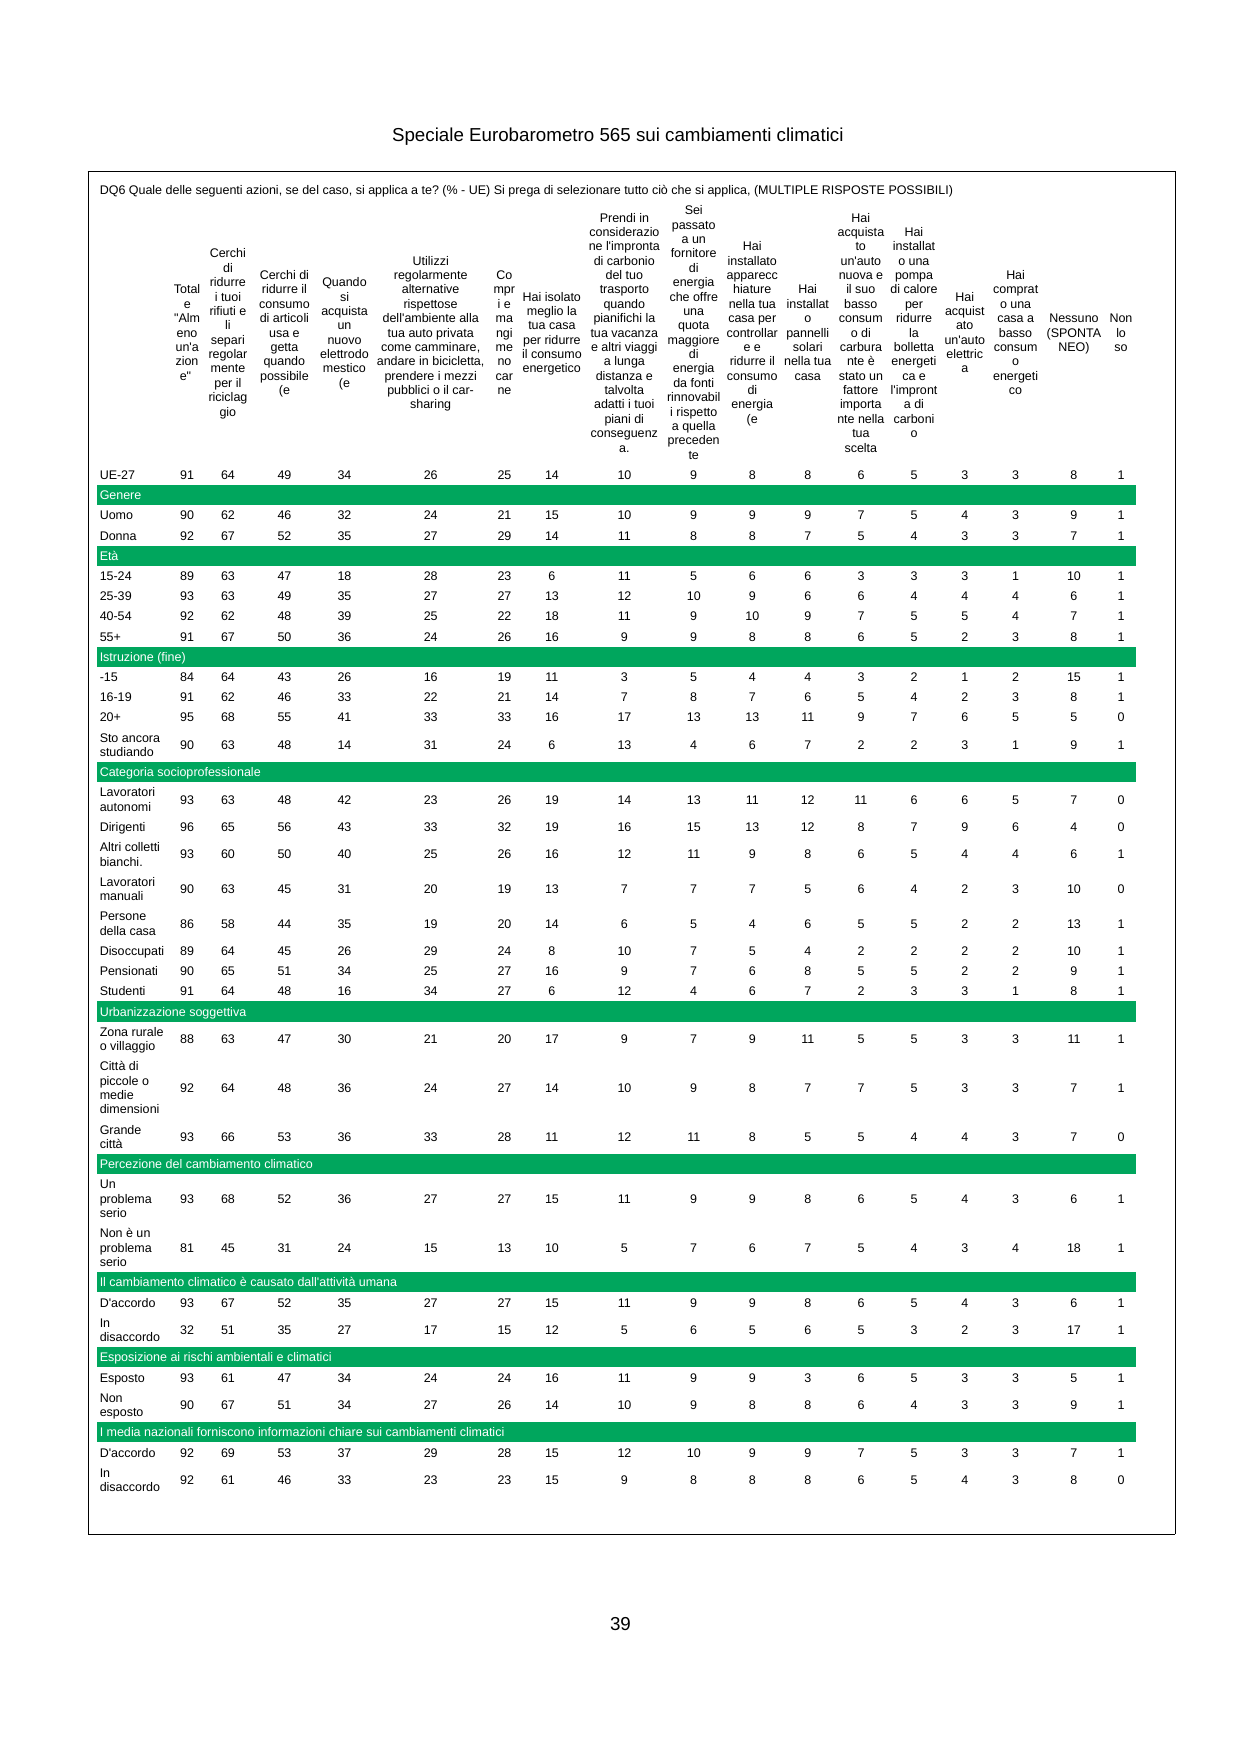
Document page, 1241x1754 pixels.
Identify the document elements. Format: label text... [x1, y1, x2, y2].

table_cell 7 [664, 872, 723, 906]
table_cell 84 [170, 667, 204, 687]
table_cell 11 [1042, 1022, 1106, 1056]
table_cell 5 [664, 906, 723, 941]
table_cell 7 [664, 1022, 723, 1056]
table_cell Categoria socioprofessionale [97, 762, 1136, 782]
table_cell 3 [989, 1443, 1042, 1463]
table_cell 44 [251, 906, 317, 941]
table_cell 27 [371, 1388, 489, 1422]
table_cell 8 [781, 961, 834, 981]
table_cell 5 [887, 1174, 940, 1223]
table_cell 8 [781, 1293, 834, 1313]
table_cell 19 [489, 872, 519, 906]
table_cell 43 [317, 817, 371, 837]
table_cell 5 [585, 1313, 664, 1347]
table_cell 13 [723, 817, 781, 837]
table_cell 58 [204, 906, 251, 941]
table_cell 64 [204, 1056, 251, 1119]
table_cell 34 [371, 981, 489, 1001]
table_cell 16 [519, 961, 584, 981]
table_cell 33 [371, 817, 489, 837]
table_cell 93 [170, 782, 204, 817]
table_cell 7 [781, 1056, 834, 1119]
table_cell Utilizzi regolarmente alternative rispettose dell'ambiente alla tua auto privata come camminare, andare in bicicletta, prendere i mezzi pubblici o il car-sharing [371, 200, 489, 465]
table_cell 1 [1106, 1022, 1136, 1056]
table_cell 9 [585, 626, 664, 647]
table_cell 2 [940, 906, 989, 941]
table_cell Il cambiamento climatico è causato dall'attività umana [97, 1272, 1136, 1292]
table_cell 63 [204, 782, 251, 817]
table_cell 2 [989, 941, 1042, 961]
table_cell Hai installato pannelli solari nella tua casa [781, 200, 834, 465]
table_cell 9 [585, 1463, 664, 1497]
table_cell 91 [170, 687, 204, 707]
table_cell 35 [317, 586, 371, 606]
table_cell 8 [723, 1056, 781, 1119]
table_cell 26 [371, 465, 489, 485]
table_cell 9 [781, 505, 834, 525]
table_cell 9 [1042, 961, 1106, 981]
table_cell 27 [371, 1293, 489, 1313]
table_cell 1 [1106, 1443, 1136, 1463]
table_cell 18 [519, 606, 584, 626]
table_cell 6 [834, 465, 887, 485]
table_cell Lavoratori manuali [97, 872, 170, 906]
table_cell 90 [170, 1388, 204, 1422]
table_cell 5 [887, 837, 940, 872]
table_cell 9 [664, 1388, 723, 1422]
table_cell 9 [940, 817, 989, 837]
table_cell 7 [1042, 1443, 1106, 1463]
table_cell 7 [781, 728, 834, 762]
table_cell 13 [489, 1223, 519, 1272]
table_cell 21 [489, 505, 519, 525]
table_cell 12 [519, 1313, 584, 1347]
table_cell 9 [585, 961, 664, 981]
table_cell 2 [887, 667, 940, 687]
table_cell 95 [170, 707, 204, 727]
table_cell 5 [989, 782, 1042, 817]
table_cell 14 [519, 1388, 584, 1422]
table_cell Compri e mangi meno carne [489, 200, 519, 465]
table_cell 5 [723, 1313, 781, 1347]
table_cell 4 [887, 872, 940, 906]
table_cell 9 [723, 586, 781, 606]
table_cell 5 [887, 1463, 940, 1497]
table_cell 22 [489, 606, 519, 626]
table_cell 25 [489, 465, 519, 485]
table_cell 6 [723, 1223, 781, 1272]
table_cell 16 [519, 1368, 584, 1388]
table_cell 12 [781, 817, 834, 837]
table_cell 96 [170, 817, 204, 837]
table_cell 5 [1042, 707, 1106, 727]
table_cell 9 [723, 1174, 781, 1223]
table_cell 9 [723, 1368, 781, 1388]
table_cell 7 [1042, 606, 1106, 626]
table_cell 27 [489, 1174, 519, 1223]
table_cell 1 [940, 667, 989, 687]
table_cell 27 [489, 586, 519, 606]
table_cell 11 [723, 782, 781, 817]
table_cell 6 [585, 906, 664, 941]
table_cell 7 [664, 941, 723, 961]
table_cell 11 [585, 1293, 664, 1313]
table_cell Donna [97, 525, 170, 546]
table_cell 63 [204, 586, 251, 606]
table_cell 93 [170, 1120, 204, 1154]
table_cell 1 [1106, 667, 1136, 687]
table_cell 2 [834, 941, 887, 961]
table_cell 24 [489, 1368, 519, 1388]
table_cell 29 [489, 525, 519, 546]
table_cell 6 [834, 1368, 887, 1388]
table_cell 7 [834, 606, 887, 626]
table_cell 9 [664, 606, 723, 626]
table_cell 89 [170, 941, 204, 961]
table_cell 27 [489, 1293, 519, 1313]
table_cell 7 [887, 817, 940, 837]
table_cell 14 [585, 782, 664, 817]
table_cell 8 [781, 626, 834, 647]
table_cell 90 [170, 872, 204, 906]
table_cell 14 [317, 728, 371, 762]
table_cell 36 [317, 1174, 371, 1223]
table_cell 24 [371, 626, 489, 647]
table_cell 16 [519, 837, 584, 872]
table_cell 8 [781, 1174, 834, 1223]
table_cell 11 [664, 1120, 723, 1154]
table_cell 32 [489, 817, 519, 837]
table_cell 3 [989, 505, 1042, 525]
table_cell Non esposto [97, 1388, 170, 1422]
table_cell 9 [834, 707, 887, 727]
table_cell 7 [781, 1223, 834, 1272]
table_cell 5 [887, 1056, 940, 1119]
table_cell 64 [204, 941, 251, 961]
table_cell 2 [887, 941, 940, 961]
table_cell 15 [519, 1293, 584, 1313]
table_cell 3 [989, 1120, 1042, 1154]
table_cell 0 [1106, 1463, 1136, 1497]
table_cell 93 [170, 1293, 204, 1313]
table_cell 26 [489, 1388, 519, 1422]
table_cell 5 [834, 961, 887, 981]
table_cell 10 [1042, 872, 1106, 906]
table_cell 19 [489, 667, 519, 687]
table_cell 3 [834, 566, 887, 586]
table_cell 5 [940, 606, 989, 626]
table_cell 23 [489, 566, 519, 586]
table_cell 20 [489, 1022, 519, 1056]
table_cell 8 [723, 525, 781, 546]
table_cell Esposizione ai rischi ambientali e climatici [97, 1347, 1136, 1367]
table_cell 16 [317, 981, 371, 1001]
table_cell 3 [887, 566, 940, 586]
table_cell 5 [1042, 1368, 1106, 1388]
table_cell 47 [251, 566, 317, 586]
table_cell 5 [585, 1223, 664, 1272]
table_cell 3 [940, 1223, 989, 1272]
table_cell 3 [989, 465, 1042, 485]
table_cell 3 [989, 872, 1042, 906]
table_cell 81 [170, 1223, 204, 1272]
table_cell 10 [664, 586, 723, 606]
table_cell D'accordo [97, 1443, 170, 1463]
table_cell 6 [834, 586, 887, 606]
table_cell 3 [989, 1388, 1042, 1422]
table_cell 4 [887, 525, 940, 546]
table_cell 91 [170, 465, 204, 485]
table_cell 1 [1106, 465, 1136, 485]
table_cell 14 [519, 687, 584, 707]
table_cell 15 [371, 1223, 489, 1272]
table_cell 25 [371, 837, 489, 872]
table_cell 17 [519, 1022, 584, 1056]
table_cell 5 [887, 465, 940, 485]
table_cell 89 [170, 566, 204, 586]
table_cell 45 [204, 1223, 251, 1272]
table_cell 3 [887, 981, 940, 1001]
table_cell 6 [723, 566, 781, 586]
table_cell 7 [664, 961, 723, 981]
table_cell 86 [170, 906, 204, 941]
table_cell Istruzione (fine) [97, 647, 1136, 667]
table_cell 5 [989, 707, 1042, 727]
table_cell 4 [989, 586, 1042, 606]
table_cell 4 [664, 981, 723, 1001]
table_cell Percezione del cambiamento climatico [97, 1154, 1136, 1174]
table_cell 45 [251, 872, 317, 906]
table_cell 12 [585, 837, 664, 872]
table_cell 61 [204, 1368, 251, 1388]
table_cell Hai installato una pompa di calore per ridurre la bolletta energetica e l'impronta di carbonio [887, 200, 940, 465]
table_cell 1 [1106, 1368, 1136, 1388]
table_cell 40 [317, 837, 371, 872]
table_cell 5 [834, 687, 887, 707]
table_cell 19 [371, 906, 489, 941]
table_cell 12 [781, 782, 834, 817]
table_cell 10 [723, 606, 781, 626]
table_cell 88 [170, 1022, 204, 1056]
table_cell 4 [940, 837, 989, 872]
table_cell 8 [1042, 626, 1106, 647]
table_cell 4 [887, 687, 940, 707]
table_cell 7 [1042, 1056, 1106, 1119]
table_cell 9 [664, 505, 723, 525]
table_cell 7 [1042, 525, 1106, 546]
table_cell Sei passato a un fornitore di energia che offre una quota maggiore di energia da fonti rinnovabili rispetto a quella precedente [664, 200, 723, 465]
table_cell 11 [781, 707, 834, 727]
table_cell 2 [989, 667, 1042, 687]
table_cell 13 [723, 707, 781, 727]
table_cell 5 [664, 667, 723, 687]
table_cell 5 [887, 505, 940, 525]
table_cell 11 [519, 667, 584, 687]
table_cell Uomo [97, 505, 170, 525]
table_cell Un problema serio [97, 1174, 170, 1223]
table_cell 10 [585, 505, 664, 525]
table_cell 69 [204, 1443, 251, 1463]
table_cell 48 [251, 1056, 317, 1119]
table_cell 7 [723, 872, 781, 906]
table_cell 30 [317, 1022, 371, 1056]
table_cell 16-19 [97, 687, 170, 707]
table_cell 3 [940, 1056, 989, 1119]
table_cell 5 [781, 872, 834, 906]
table_cell 11 [519, 1120, 584, 1154]
table_cell 5 [834, 1022, 887, 1056]
table_cell 2 [834, 981, 887, 1001]
table_cell 6 [1042, 586, 1106, 606]
table_cell 1 [1106, 505, 1136, 525]
table_cell Urbanizzazione soggettiva [97, 1001, 1136, 1022]
table_cell 7 [585, 872, 664, 906]
table_cell 31 [371, 728, 489, 762]
table_cell 8 [781, 1388, 834, 1422]
table_cell 48 [251, 981, 317, 1001]
table_cell 9 [1042, 505, 1106, 525]
table_cell 19 [519, 817, 584, 837]
table_cell 6 [723, 728, 781, 762]
table_cell 4 [940, 1174, 989, 1223]
table_cell 26 [489, 782, 519, 817]
table_cell 1 [1106, 981, 1136, 1001]
table_cell 28 [489, 1443, 519, 1463]
table_cell 10 [585, 465, 664, 485]
table_cell 60 [204, 837, 251, 872]
table_cell 11 [585, 1368, 664, 1388]
table_cell 17 [371, 1313, 489, 1347]
table_cell 10 [664, 1443, 723, 1463]
table_cell 8 [723, 1388, 781, 1422]
table_cell 16 [519, 626, 584, 647]
table_cell 8 [664, 525, 723, 546]
table_cell 3 [989, 1174, 1042, 1223]
table_cell 29 [371, 1443, 489, 1463]
table_cell 6 [781, 566, 834, 586]
table_cell 13 [519, 586, 584, 606]
table_cell Pensionati [97, 961, 170, 981]
table_cell 27 [489, 961, 519, 981]
table_cell 6 [664, 1313, 723, 1347]
table_cell 35 [251, 1313, 317, 1347]
table_cell 3 [940, 1443, 989, 1463]
table_cell 5 [834, 1223, 887, 1272]
table_cell 56 [251, 817, 317, 837]
table_cell 25-39 [97, 586, 170, 606]
table_cell 6 [723, 961, 781, 981]
table_cell 20 [489, 906, 519, 941]
table_cell 7 [664, 1223, 723, 1272]
table_cell Esposto [97, 1368, 170, 1388]
table_cell 8 [1042, 1463, 1106, 1497]
table_cell 7 [585, 687, 664, 707]
table_cell 5 [887, 1368, 940, 1388]
table_cell 48 [251, 728, 317, 762]
table_cell 92 [170, 1463, 204, 1497]
table_cell 5 [887, 906, 940, 941]
table_cell 14 [519, 906, 584, 941]
table_cell 15 [489, 1313, 519, 1347]
table_cell 10 [1042, 941, 1106, 961]
table_cell 4 [989, 606, 1042, 626]
table_cell 9 [664, 626, 723, 647]
table_cell 6 [723, 981, 781, 1001]
table_cell 34 [317, 1368, 371, 1388]
table_cell Totale "Almeno un'azione" [170, 200, 204, 465]
table_cell 7 [887, 707, 940, 727]
table_cell 29 [371, 941, 489, 961]
table_cell 6 [834, 1463, 887, 1497]
table_cell 7 [834, 1056, 887, 1119]
table_cell 5 [723, 941, 781, 961]
table_cell 3 [989, 1022, 1042, 1056]
table_cell Grande città [97, 1120, 170, 1154]
table_cell 8 [723, 465, 781, 485]
table_cell -15 [97, 667, 170, 687]
table_cell 6 [834, 1174, 887, 1223]
table_cell 48 [251, 782, 317, 817]
table_cell 13 [664, 707, 723, 727]
table_cell 3 [887, 1313, 940, 1347]
table_cell 9 [585, 1022, 664, 1056]
table_cell 8 [1042, 981, 1106, 1001]
table_cell 1 [989, 728, 1042, 762]
table_cell 92 [170, 1443, 204, 1463]
table_cell 17 [1042, 1313, 1106, 1347]
table_cell 63 [204, 1022, 251, 1056]
table_cell 6 [834, 837, 887, 872]
table_cell 4 [940, 505, 989, 525]
table_cell 24 [371, 1056, 489, 1119]
table_cell 5 [834, 1313, 887, 1347]
table_cell 2 [940, 941, 989, 961]
table_cell 1 [1106, 1313, 1136, 1347]
table_cell 3 [834, 667, 887, 687]
table_cell 55+ [97, 626, 170, 647]
table_cell 9 [664, 1056, 723, 1119]
table_cell 23 [371, 782, 489, 817]
table_cell 4 [887, 1388, 940, 1422]
table_cell 35 [317, 1293, 371, 1313]
table_cell 5 [781, 1120, 834, 1154]
table_cell 33 [371, 1120, 489, 1154]
table_cell 67 [204, 525, 251, 546]
table_cell 24 [489, 728, 519, 762]
table_cell 4 [781, 667, 834, 687]
table_cell 62 [204, 687, 251, 707]
table_cell 21 [489, 687, 519, 707]
table_cell 8 [834, 817, 887, 837]
table_cell 23 [489, 1463, 519, 1497]
table_cell 51 [204, 1313, 251, 1347]
table_cell 4 [940, 1120, 989, 1154]
table_cell 3 [989, 626, 1042, 647]
table_cell 26 [489, 837, 519, 872]
table_cell 41 [317, 707, 371, 727]
table_cell 90 [170, 728, 204, 762]
table_cell 28 [489, 1120, 519, 1154]
table_cell 1 [1106, 961, 1136, 981]
table_cell 4 [887, 1120, 940, 1154]
table_cell 6 [781, 687, 834, 707]
table_cell 6 [781, 586, 834, 606]
table_cell 4 [940, 1293, 989, 1313]
table_cell 49 [251, 586, 317, 606]
table_cell 42 [317, 782, 371, 817]
table_cell 92 [170, 606, 204, 626]
table_cell 15 [519, 505, 584, 525]
table_cell 66 [204, 1120, 251, 1154]
table_cell 15 [519, 1463, 584, 1497]
table_cell 18 [317, 566, 371, 586]
table_cell 65 [204, 817, 251, 837]
table_cell Dirigenti [97, 817, 170, 837]
table_cell 6 [781, 1313, 834, 1347]
table_cell Genere [97, 485, 1136, 505]
table_cell 47 [251, 1022, 317, 1056]
table_cell 6 [834, 1388, 887, 1422]
table_cell 2 [989, 906, 1042, 941]
table_cell 3 [989, 525, 1042, 546]
table_cell 3 [989, 1293, 1042, 1313]
table_cell 0 [1106, 1120, 1136, 1154]
table_cell 15-24 [97, 566, 170, 586]
table_cell 1 [1106, 1174, 1136, 1223]
table_cell 9 [781, 606, 834, 626]
table_cell 1 [1106, 1388, 1136, 1422]
table_cell 90 [170, 961, 204, 981]
table_cell 36 [317, 1120, 371, 1154]
table_cell 21 [371, 1022, 489, 1056]
table_cell 31 [317, 872, 371, 906]
table_cell 53 [251, 1120, 317, 1154]
table_cell 1 [1106, 1223, 1136, 1272]
table_cell 1 [1106, 687, 1136, 707]
table_cell 7 [834, 1443, 887, 1463]
table_cell 68 [204, 1174, 251, 1223]
table_cell 23 [371, 1463, 489, 1497]
table_cell 45 [251, 941, 317, 961]
table_cell 13 [519, 872, 584, 906]
table_cell Hai comprato una casa a basso consumo energetico [989, 200, 1042, 465]
table_cell Età [97, 546, 1136, 566]
table_cell 52 [251, 1293, 317, 1313]
table_cell 10 [585, 941, 664, 961]
table_cell 33 [317, 1463, 371, 1497]
table_cell 92 [170, 1056, 204, 1119]
table_cell 14 [519, 465, 584, 485]
table_cell 43 [251, 667, 317, 687]
table_cell Zona rurale o villaggio [97, 1022, 170, 1056]
table_cell 62 [204, 505, 251, 525]
table_cell Hai acquistato un'auto nuova e il suo basso consumo di carburante è stato un fattore importante nella tua scelta [834, 200, 887, 465]
table_cell 64 [204, 667, 251, 687]
table_cell 46 [251, 1463, 317, 1497]
table_cell Lavoratori autonomi [97, 782, 170, 817]
table_cell 5 [887, 961, 940, 981]
table_cell Hai isolato meglio la tua casa per ridurre il consumo energetico [519, 200, 584, 465]
table_cell Nessuno (SPONTANEO) [1042, 200, 1106, 465]
table_cell 9 [664, 1368, 723, 1388]
table_cell I media nazionali forniscono informazioni chiare sui cambiamenti climatici [97, 1422, 1136, 1442]
table_header DQ6 Quale delle seguenti azioni, se del caso, si applica a te? (% - UE) Si prega di selezionare tutto ciò che si applica, (MULTIPLE RISPOSTE POSSIBILI) [97, 180, 1136, 200]
table_cell 6 [887, 782, 940, 817]
table_cell 7 [1042, 1120, 1106, 1154]
table_cell 5 [887, 1293, 940, 1313]
table_cell 8 [723, 626, 781, 647]
table_cell 32 [170, 1313, 204, 1347]
table_cell 36 [317, 1056, 371, 1119]
table_cell 4 [723, 906, 781, 941]
table_cell 4 [989, 837, 1042, 872]
table_cell 9 [723, 1293, 781, 1313]
table_cell 4 [781, 941, 834, 961]
table_cell 5 [834, 525, 887, 546]
table_cell 3 [940, 1022, 989, 1056]
table_cell D'accordo [97, 1293, 170, 1313]
table_cell 24 [371, 1368, 489, 1388]
table_cell 51 [251, 961, 317, 981]
table_cell 90 [170, 505, 204, 525]
table_cell 91 [170, 981, 204, 1001]
table_cell Quando si acquista un nuovo elettrodomestico (e [317, 200, 371, 465]
table_cell 9 [723, 837, 781, 872]
table_cell 6 [519, 981, 584, 1001]
table_cell 40-54 [97, 606, 170, 626]
table_cell 33 [317, 687, 371, 707]
table_cell 24 [489, 941, 519, 961]
table_cell 3 [940, 566, 989, 586]
table_cell 9 [664, 1293, 723, 1313]
table_cell 35 [317, 906, 371, 941]
table_cell 3 [940, 981, 989, 1001]
table_cell 6 [834, 1293, 887, 1313]
table_cell 52 [251, 1174, 317, 1223]
table_cell 4 [664, 728, 723, 762]
table_cell 17 [585, 707, 664, 727]
table_cell 63 [204, 728, 251, 762]
table_cell 49 [251, 465, 317, 485]
table_cell 7 [1042, 782, 1106, 817]
table_cell 34 [317, 465, 371, 485]
table_cell 27 [371, 1174, 489, 1223]
table_cell 1 [989, 566, 1042, 586]
table_cell 15 [1042, 667, 1106, 687]
table_cell 22 [371, 687, 489, 707]
table_cell 2 [940, 961, 989, 981]
table_cell Prendi in considerazione l'impronta di carbonio del tuo trasporto quando pianifichi la tua vacanza e altri viaggi a lunga distanza e talvolta adatti i tuoi piani di conseguenza. [585, 200, 664, 465]
table_cell 6 [1042, 837, 1106, 872]
table_cell 3 [940, 525, 989, 546]
table_cell 5 [887, 1443, 940, 1463]
table_cell 12 [585, 981, 664, 1001]
table_cell 13 [664, 782, 723, 817]
table_cell 14 [519, 525, 584, 546]
table_cell 46 [251, 505, 317, 525]
table_cell In disaccordo [97, 1463, 170, 1497]
table_cell 8 [664, 1463, 723, 1497]
table_cell 67 [204, 1293, 251, 1313]
table_cell 2 [940, 626, 989, 647]
table_cell 34 [317, 961, 371, 981]
table_cell 19 [519, 782, 584, 817]
table_cell 5 [664, 566, 723, 586]
table_cell 52 [251, 525, 317, 546]
table_cell 10 [585, 1056, 664, 1119]
table_cell 24 [371, 505, 489, 525]
table_cell 8 [781, 1463, 834, 1497]
table_cell 1 [989, 981, 1042, 1001]
table_cell 6 [1042, 1174, 1106, 1223]
table_cell 20+ [97, 707, 170, 727]
table_cell 4 [887, 586, 940, 606]
table_cell 63 [204, 566, 251, 586]
table_cell 26 [317, 941, 371, 961]
table_cell 1 [1106, 728, 1136, 762]
table_cell 13 [1042, 906, 1106, 941]
table_cell 12 [585, 1443, 664, 1463]
table_cell 11 [585, 1174, 664, 1223]
table_cell 15 [664, 817, 723, 837]
table_cell 48 [251, 606, 317, 626]
table_cell 92 [170, 525, 204, 546]
table_cell 3 [940, 465, 989, 485]
table_cell 11 [664, 837, 723, 872]
table_cell 50 [251, 626, 317, 647]
table_cell 65 [204, 961, 251, 981]
table_cell 4 [989, 1223, 1042, 1272]
table_cell 1 [1106, 941, 1136, 961]
table_cell 50 [251, 837, 317, 872]
table_cell 26 [489, 626, 519, 647]
table_cell 33 [489, 707, 519, 727]
table_cell 27 [371, 525, 489, 546]
table_cell 15 [519, 1443, 584, 1463]
table_cell 9 [723, 1443, 781, 1463]
table_cell 46 [251, 687, 317, 707]
table_cell 20 [371, 872, 489, 906]
table_cell 93 [170, 837, 204, 872]
table_cell 9 [1042, 728, 1106, 762]
table_cell 7 [781, 981, 834, 1001]
table_cell Hai installato apparecchiature nella tua casa per controllare e ridurre il consumo di energia (e [723, 200, 781, 465]
table_cell 9 [664, 465, 723, 485]
table_cell Disoccupati [97, 941, 170, 961]
table_cell 47 [251, 1368, 317, 1388]
table_cell 68 [204, 707, 251, 727]
table_cell Hai acquistato un'auto elettrica [940, 200, 989, 465]
table_cell 8 [664, 687, 723, 707]
table_cell 11 [781, 1022, 834, 1056]
table_cell 5 [834, 906, 887, 941]
table_cell 3 [585, 667, 664, 687]
table_cell 4 [887, 1223, 940, 1272]
table_cell 10 [585, 1388, 664, 1422]
table_cell 1 [1106, 1056, 1136, 1119]
table_cell 0 [1106, 707, 1136, 727]
table_cell 6 [940, 707, 989, 727]
table_cell 0 [1106, 817, 1136, 837]
table_cell 3 [989, 687, 1042, 707]
table_cell 6 [834, 872, 887, 906]
table_cell 16 [585, 817, 664, 837]
table_cell 1 [1106, 906, 1136, 941]
table_cell 10 [519, 1223, 584, 1272]
table_cell 6 [834, 626, 887, 647]
table_cell 1 [1106, 606, 1136, 626]
table_cell 8 [1042, 465, 1106, 485]
table_cell 93 [170, 586, 204, 606]
table_cell 33 [371, 707, 489, 727]
table_cell 36 [317, 626, 371, 647]
table_cell 67 [204, 626, 251, 647]
table_cell 34 [317, 1388, 371, 1422]
table_cell 2 [940, 1313, 989, 1347]
table_cell 62 [204, 606, 251, 626]
table_cell 6 [1042, 1293, 1106, 1313]
table_cell 5 [887, 606, 940, 626]
table_cell 31 [251, 1223, 317, 1272]
table_cell [97, 200, 170, 465]
table_cell 1 [1106, 1293, 1136, 1313]
table_cell 27 [317, 1313, 371, 1347]
table_cell 7 [723, 687, 781, 707]
table_cell 0 [1106, 782, 1136, 817]
table_cell 14 [519, 1056, 584, 1119]
table_cell Non è un problema serio [97, 1223, 170, 1272]
table_cell 15 [519, 1174, 584, 1223]
table_cell 9 [781, 1443, 834, 1463]
table_cell 7 [781, 525, 834, 546]
table_cell 93 [170, 1368, 204, 1388]
table_cell 6 [519, 728, 584, 762]
table_cell 5 [887, 1022, 940, 1056]
table_cell 11 [585, 525, 664, 546]
table_cell Persone della casa [97, 906, 170, 941]
table_cell 13 [585, 728, 664, 762]
table_cell 10 [1042, 566, 1106, 586]
table_cell 37 [317, 1443, 371, 1463]
table_cell 4 [1042, 817, 1106, 837]
table_cell 1 [1106, 566, 1136, 586]
table_cell 25 [371, 606, 489, 626]
table_cell 16 [519, 707, 584, 727]
table_cell 7 [834, 505, 887, 525]
table_cell 25 [371, 961, 489, 981]
table_cell 2 [940, 687, 989, 707]
table_cell 9 [723, 1022, 781, 1056]
table_cell Cerchi di ridurre il consumo di articoli usa e getta quando possibile (e [251, 200, 317, 465]
table_cell 6 [519, 566, 584, 586]
table_cell 67 [204, 1388, 251, 1422]
table_cell In disaccordo [97, 1313, 170, 1347]
table_cell 1 [1106, 525, 1136, 546]
table_cell 4 [723, 667, 781, 687]
table_cell 1 [1106, 626, 1136, 647]
table_cell 0 [1106, 872, 1136, 906]
table_cell 61 [204, 1463, 251, 1497]
table_cell Studenti [97, 981, 170, 1001]
table_cell 39 [317, 606, 371, 626]
table_cell Sto ancora studiando [97, 728, 170, 762]
table_cell 93 [170, 1174, 204, 1223]
table_cell 5 [834, 1120, 887, 1154]
table_cell 2 [887, 728, 940, 762]
table_cell 55 [251, 707, 317, 727]
table_cell 6 [940, 782, 989, 817]
table_cell 8 [781, 465, 834, 485]
table_cell 28 [371, 566, 489, 586]
table_cell Non lo so [1106, 200, 1136, 465]
table_cell 3 [989, 1368, 1042, 1388]
table_cell 32 [317, 505, 371, 525]
table_cell 9 [723, 505, 781, 525]
table_cell 6 [781, 906, 834, 941]
table_cell 8 [723, 1463, 781, 1497]
table_cell 51 [251, 1388, 317, 1422]
table_cell 26 [317, 667, 371, 687]
table_cell 8 [519, 941, 584, 961]
table_cell Cerchi di ridurre i tuoi rifiuti e li separi regolarmente per il riciclaggio [204, 200, 251, 465]
table_cell 64 [204, 465, 251, 485]
table_cell 12 [585, 586, 664, 606]
table_cell 63 [204, 872, 251, 906]
table_cell 3 [989, 1056, 1042, 1119]
table_cell 53 [251, 1443, 317, 1463]
table_cell 11 [834, 782, 887, 817]
table_cell 8 [723, 1120, 781, 1154]
table_cell 9 [664, 1174, 723, 1223]
table_cell Città di piccole o medie dimensioni [97, 1056, 170, 1119]
table_cell 2 [989, 961, 1042, 981]
table_cell 1 [1106, 837, 1136, 872]
table_cell Altri colletti bianchi. [97, 837, 170, 872]
table_cell 3 [940, 1388, 989, 1422]
table_cell 64 [204, 981, 251, 1001]
table_cell 11 [585, 566, 664, 586]
table_cell 3 [940, 728, 989, 762]
table_cell 3 [940, 1368, 989, 1388]
table_cell 27 [371, 586, 489, 606]
table_cell 3 [989, 1313, 1042, 1347]
table_cell 11 [585, 606, 664, 626]
table_cell 3 [781, 1368, 834, 1388]
table_cell 12 [585, 1120, 664, 1154]
table_cell 5 [887, 626, 940, 647]
table_cell 3 [989, 1463, 1042, 1497]
table_cell 6 [989, 817, 1042, 837]
table_cell 18 [1042, 1223, 1106, 1272]
table_cell 27 [489, 981, 519, 1001]
table_cell 91 [170, 626, 204, 647]
table_cell 4 [940, 586, 989, 606]
table_cell 16 [371, 667, 489, 687]
table_cell 35 [317, 525, 371, 546]
table_cell 2 [940, 872, 989, 906]
table_cell 24 [317, 1223, 371, 1272]
table_cell 8 [781, 837, 834, 872]
table_cell 4 [940, 1463, 989, 1497]
table_cell 1 [1106, 586, 1136, 606]
table_cell 9 [1042, 1388, 1106, 1422]
table_cell 2 [834, 728, 887, 762]
table_cell 8 [1042, 687, 1106, 707]
table_cell 27 [489, 1056, 519, 1119]
table_cell UE-27 [97, 465, 170, 485]
